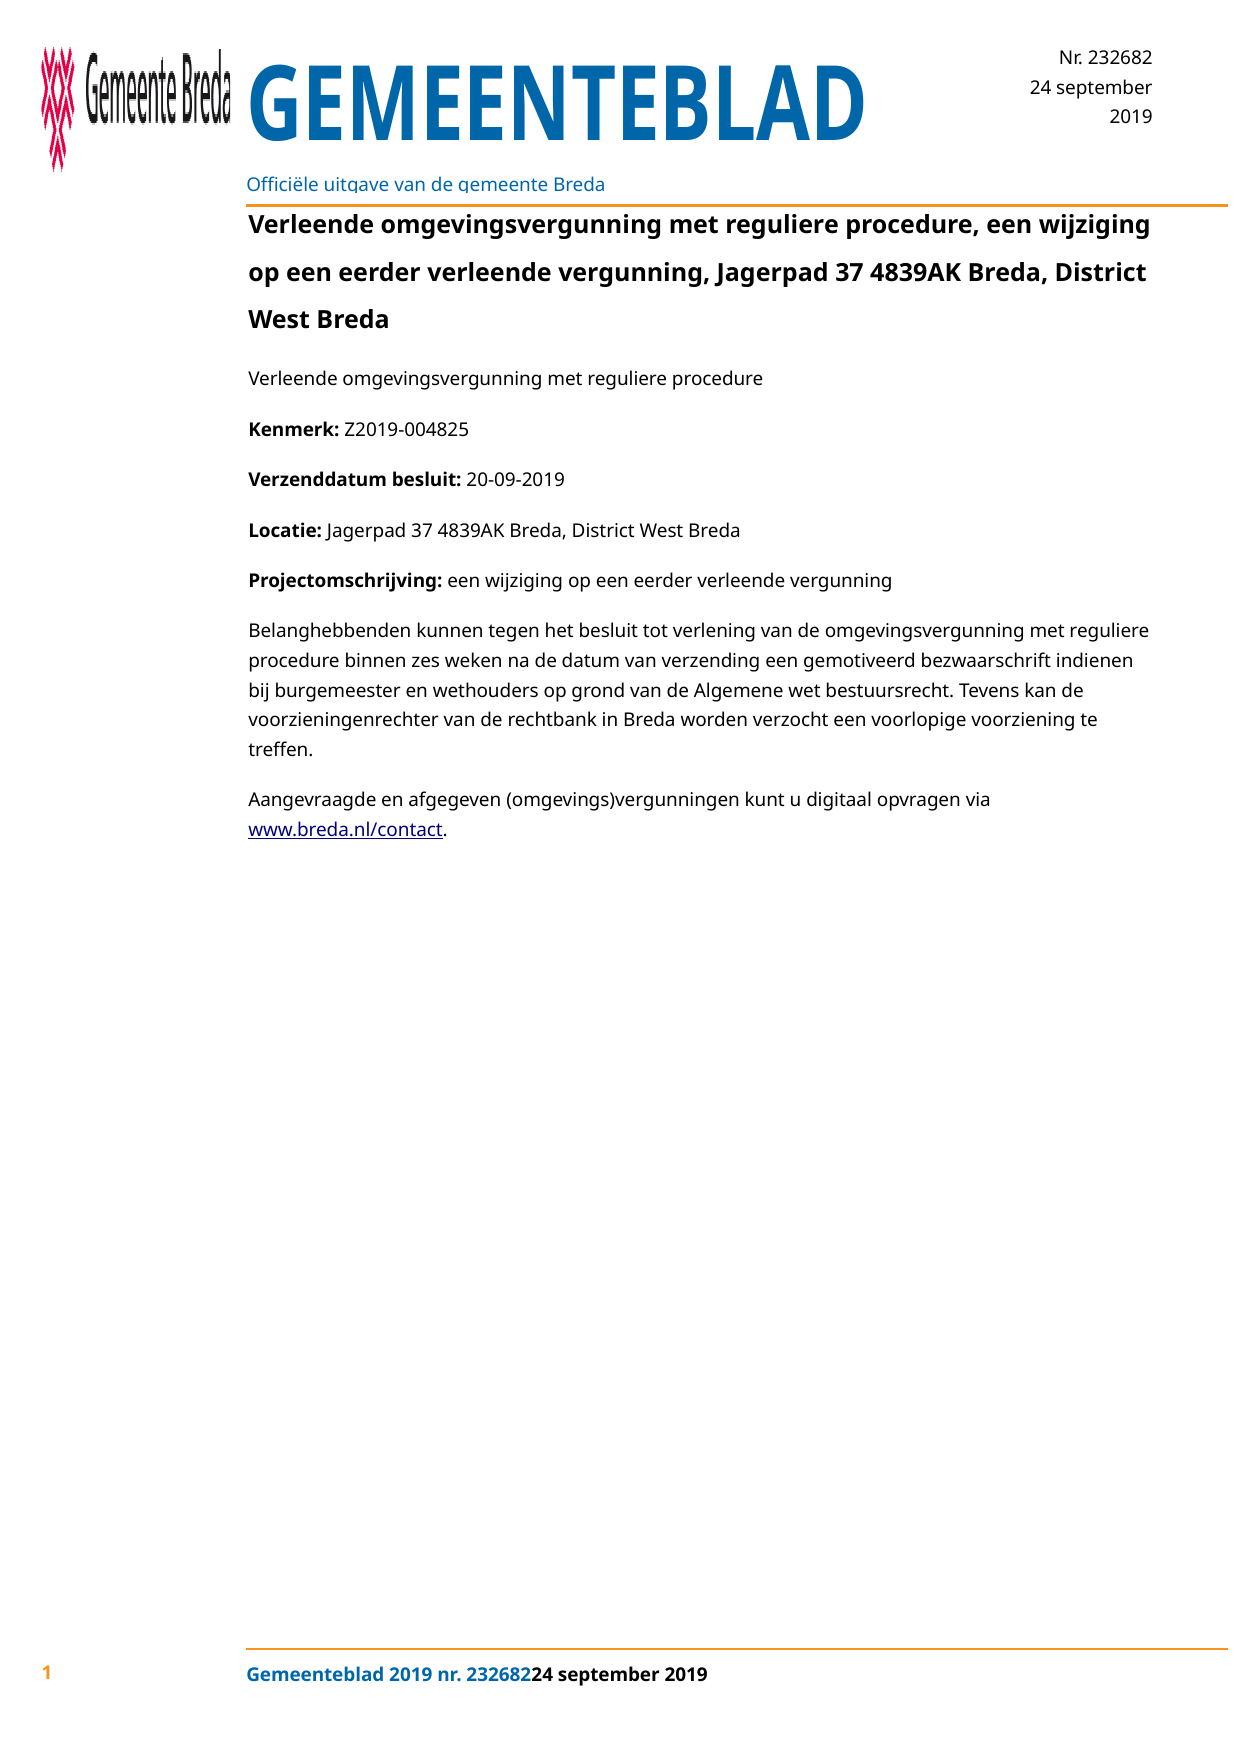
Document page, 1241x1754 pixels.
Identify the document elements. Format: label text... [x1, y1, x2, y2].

text Projectomschrijving: een wijziging op een eerder verleende vergunning [248, 567, 1152, 593]
text Verleende omgevingsvergunning met reguliere procedure [248, 366, 1152, 391]
text Kenmerk: Z2019-004825 [248, 416, 1152, 442]
text Belanghebbenden kunnen tegen het besluit tot verlening van de omgevingsvergunning met reguliere procedure binnen zes weken na de datum van verzending een gemotiveerd bezwaarschrift indienen bij burgemeester en wethouders op grond van de Algemene wet bestuursrecht. Tevens kan de voorzieningenrechter van de rechtbank in Breda worden verzocht een voorlopige voorziening te treffen. [248, 618, 1152, 762]
text Aangevraagde en afgegeven (omgevings)vergunningen kunt u digitaal opvragen via www.breda.nl/contact. [248, 786, 1152, 842]
picture [41, 47, 231, 172]
text Verleende omgevingsvergunning met reguliere procedure, een wijziging op een eerder verleende vergunning, Jagerpad 37 4839AK Breda, District West Breda [248, 207, 1152, 336]
text Locatie: Jagerpad 37 4839AK Breda, District West Breda [248, 517, 1152, 542]
text Verzenddatum besluit: 20-09-2019 [248, 466, 1152, 492]
